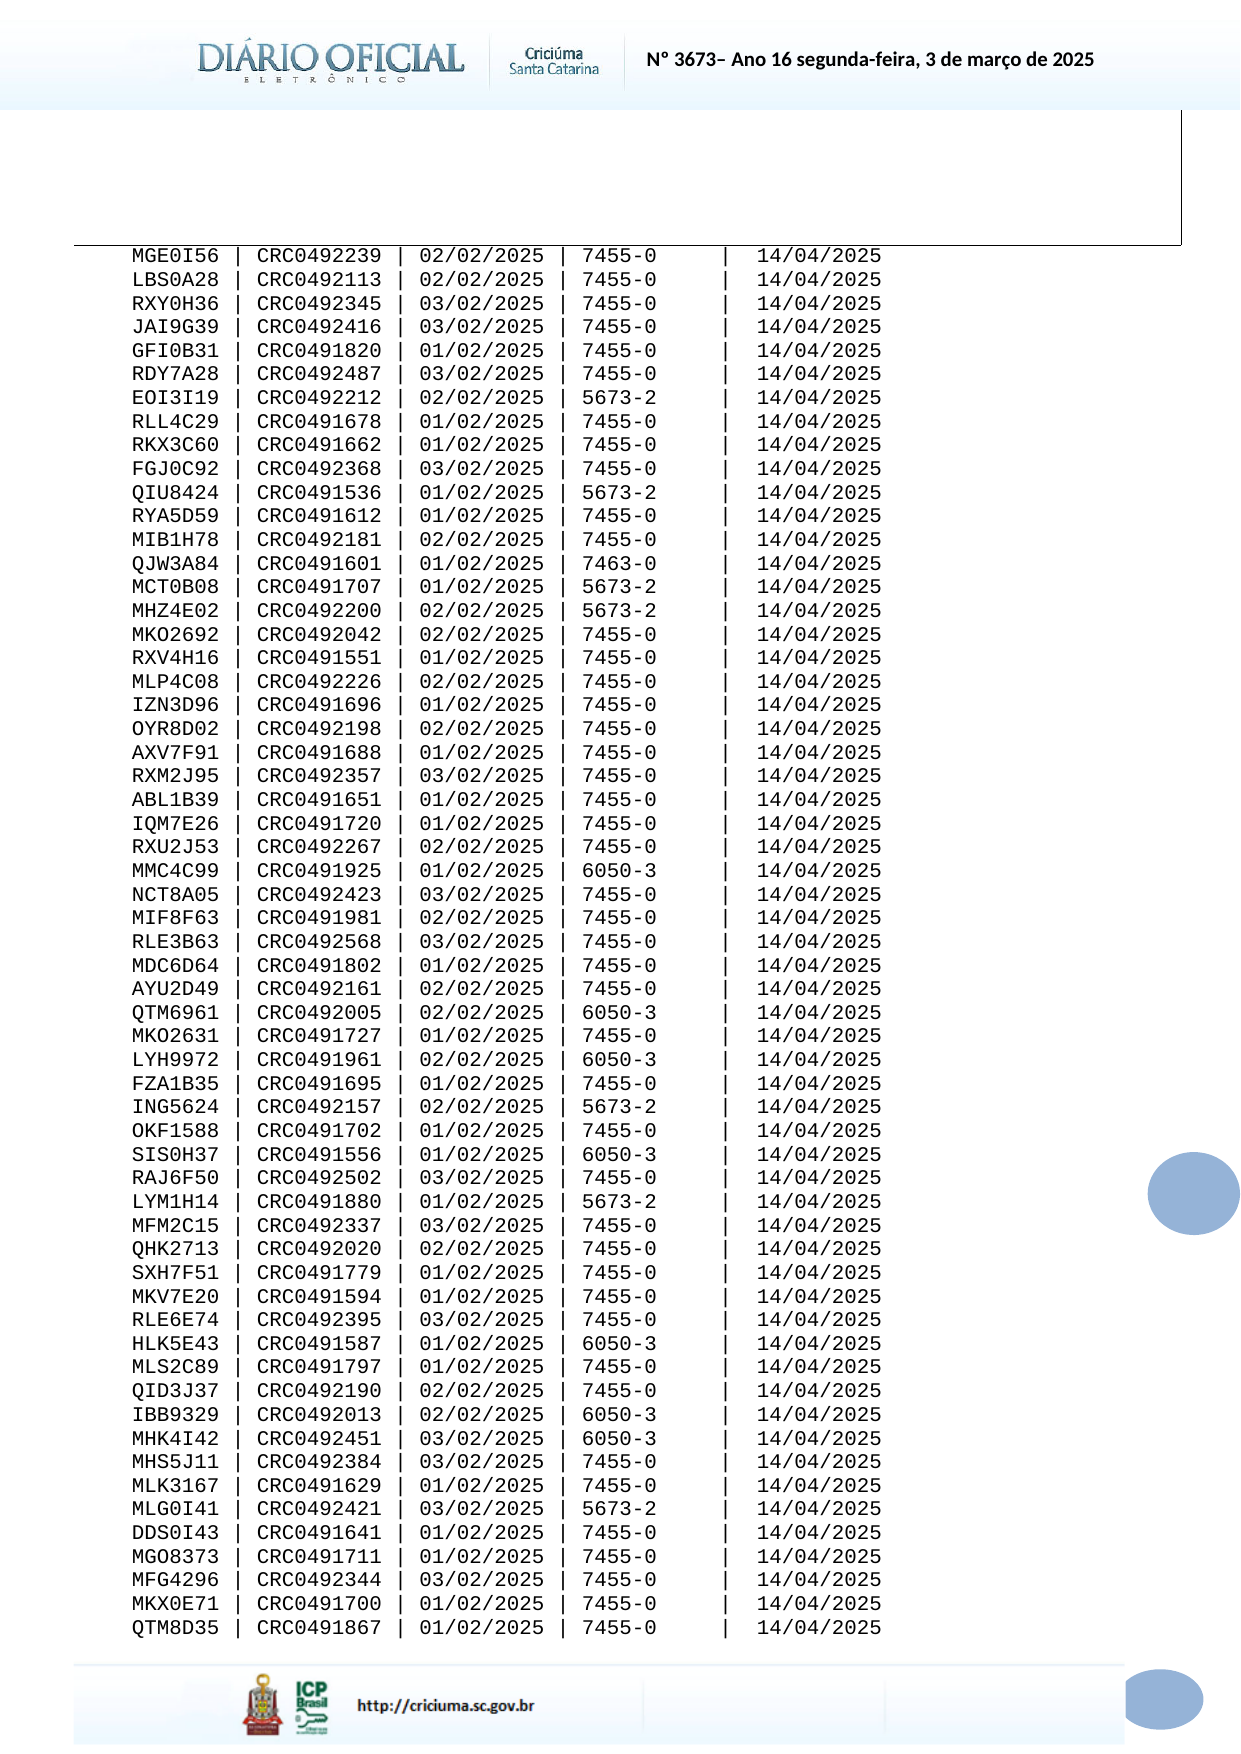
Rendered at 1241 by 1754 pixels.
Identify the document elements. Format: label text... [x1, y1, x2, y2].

text HLK5E43 | CRC0491587 | 01/02/2025 | 6050-3 | 14/04/2025 [44, 1333, 1181, 1357]
text MMC4C99 | CRC0491925 | 01/02/2025 | 6050-3 | 14/04/2025 [44, 860, 1181, 884]
text MFM2C15 | CRC0492337 | 03/02/2025 | 7455-0 | 14/04/2025 [44, 1215, 1181, 1238]
text DDS0I43 | CRC0491641 | 01/02/2025 | 7455-0 | 14/04/2025 [44, 1522, 1181, 1546]
text MKV7E20 | CRC0491594 | 01/02/2025 | 7455-0 | 14/04/2025 [44, 1286, 1181, 1309]
text IBB9329 | CRC0492013 | 02/02/2025 | 6050-3 | 14/04/2025 [44, 1404, 1181, 1427]
text MGE0I56 | CRC0492239 | 02/02/2025 | 7455-0 | 14/04/2025 [44, 245, 1181, 269]
text QID3J37 | CRC0492190 | 02/02/2025 | 7455-0 | 14/04/2025 [44, 1380, 1181, 1404]
text FGJ0C92 | CRC0492368 | 03/02/2025 | 7455-0 | 14/04/2025 [44, 458, 1181, 482]
text MKO2692 | CRC0492042 | 02/02/2025 | 7455-0 | 14/04/2025 [44, 623, 1181, 647]
text GFI0B31 | CRC0491820 | 01/02/2025 | 7455-0 | 14/04/2025 [44, 340, 1181, 363]
text RDY7A28 | CRC0492487 | 03/02/2025 | 7455-0 | 14/04/2025 [44, 363, 1181, 387]
text QTM6961 | CRC0492005 | 02/02/2025 | 6050-3 | 14/04/2025 [44, 1002, 1181, 1026]
text ING5624 | CRC0492157 | 02/02/2025 | 5673-2 | 14/04/2025 [44, 1096, 1181, 1120]
text SXH7F51 | CRC0491779 | 01/02/2025 | 7455-0 | 14/04/2025 [44, 1262, 1181, 1286]
text MLP4C08 | CRC0492226 | 02/02/2025 | 7455-0 | 14/04/2025 [44, 671, 1181, 694]
text RLE3B63 | CRC0492568 | 03/02/2025 | 7455-0 | 14/04/2025 [44, 931, 1181, 954]
text RXY0H36 | CRC0492345 | 03/02/2025 | 7455-0 | 14/04/2025 [44, 292, 1181, 316]
text MIF8F63 | CRC0491981 | 02/02/2025 | 7455-0 | 14/04/2025 [44, 907, 1181, 931]
text OKF1588 | CRC0491702 | 01/02/2025 | 7455-0 | 14/04/2025 [44, 1120, 1181, 1144]
text LBS0A28 | CRC0492113 | 02/02/2025 | 7455-0 | 14/04/2025 [44, 269, 1181, 292]
text IQM7E26 | CRC0491720 | 01/02/2025 | 7455-0 | 14/04/2025 [44, 813, 1181, 836]
text RYA5D59 | CRC0491612 | 01/02/2025 | 7455-0 | 14/04/2025 [44, 505, 1181, 529]
text RLE6E74 | CRC0492395 | 03/02/2025 | 7455-0 | 14/04/2025 [44, 1309, 1181, 1333]
text MLS2C89 | CRC0491797 | 01/02/2025 | 7455-0 | 14/04/2025 [44, 1357, 1181, 1380]
text FZA1B35 | CRC0491695 | 01/02/2025 | 7455-0 | 14/04/2025 [44, 1073, 1181, 1096]
text RKX3C60 | CRC0491662 | 01/02/2025 | 7455-0 | 14/04/2025 [44, 434, 1181, 458]
text SIS0H37 | CRC0491556 | 01/02/2025 | 6050-3 | 14/04/2025 [44, 1144, 1181, 1167]
text MLG0I41 | CRC0492421 | 03/02/2025 | 5673-2 | 14/04/2025 [44, 1498, 1181, 1522]
text MKO2631 | CRC0491727 | 01/02/2025 | 7455-0 | 14/04/2025 [44, 1026, 1181, 1049]
text IZN3D96 | CRC0491696 | 01/02/2025 | 7455-0 | 14/04/2025 [44, 694, 1181, 718]
text MHZ4E02 | CRC0492200 | 02/02/2025 | 5673-2 | 14/04/2025 [44, 600, 1181, 623]
text MIB1H78 | CRC0492181 | 02/02/2025 | 7455-0 | 14/04/2025 [44, 529, 1181, 553]
text MHK4I42 | CRC0492451 | 03/02/2025 | 6050-3 | 14/04/2025 [44, 1427, 1181, 1451]
text QTM8D35 | CRC0491867 | 01/02/2025 | 7455-0 | 14/04/2025 [44, 1617, 1181, 1640]
text AYU2D49 | CRC0492161 | 02/02/2025 | 7455-0 | 14/04/2025 [44, 978, 1181, 1002]
text MGO8373 | CRC0491711 | 01/02/2025 | 7455-0 | 14/04/2025 [44, 1546, 1181, 1569]
text AXV7F91 | CRC0491688 | 01/02/2025 | 7455-0 | 14/04/2025 [44, 742, 1181, 765]
text OYR8D02 | CRC0492198 | 02/02/2025 | 7455-0 | 14/04/2025 [44, 718, 1181, 742]
text ABL1B39 | CRC0491651 | 01/02/2025 | 7455-0 | 14/04/2025 [44, 789, 1181, 813]
text MFG4296 | CRC0492344 | 03/02/2025 | 7455-0 | 14/04/2025 [44, 1569, 1181, 1593]
text MKX0E71 | CRC0491700 | 01/02/2025 | 7455-0 | 14/04/2025 [44, 1593, 1181, 1617]
text RXU2J53 | CRC0492267 | 02/02/2025 | 7455-0 | 14/04/2025 [44, 836, 1181, 860]
text QHK2713 | CRC0492020 | 02/02/2025 | 7455-0 | 14/04/2025 [44, 1238, 1181, 1262]
text LYM1H14 | CRC0491880 | 01/02/2025 | 5673-2 | 14/04/2025 [44, 1191, 1153, 1215]
text RAJ6F50 | CRC0492502 | 03/02/2025 | 7455-0 | 14/04/2025 [44, 1167, 1157, 1191]
text JAI9G39 | CRC0492416 | 03/02/2025 | 7455-0 | 14/04/2025 [44, 316, 1181, 340]
text LYH9972 | CRC0491961 | 02/02/2025 | 6050-3 | 14/04/2025 [44, 1049, 1181, 1073]
text MLK3167 | CRC0491629 | 01/02/2025 | 7455-0 | 14/04/2025 [44, 1475, 1181, 1498]
text RLL4C29 | CRC0491678 | 01/02/2025 | 7455-0 | 14/04/2025 [44, 411, 1181, 434]
text RXM2J95 | CRC0492357 | 03/02/2025 | 7455-0 | 14/04/2025 [44, 765, 1181, 789]
text QJW3A84 | CRC0491601 | 01/02/2025 | 7463-0 | 14/04/2025 [44, 553, 1181, 576]
text MCT0B08 | CRC0491707 | 01/02/2025 | 5673-2 | 14/04/2025 [44, 576, 1181, 600]
text QIU8424 | CRC0491536 | 01/02/2025 | 5673-2 | 14/04/2025 [44, 482, 1181, 505]
text EOI3I19 | CRC0492212 | 02/02/2025 | 5673-2 | 14/04/2025 [44, 387, 1181, 411]
text MHS5J11 | CRC0492384 | 03/02/2025 | 7455-0 | 14/04/2025 [44, 1451, 1181, 1475]
text RXV4H16 | CRC0491551 | 01/02/2025 | 7455-0 | 14/04/2025 [44, 647, 1181, 671]
text NCT8A05 | CRC0492423 | 03/02/2025 | 7455-0 | 14/04/2025 [44, 884, 1181, 907]
text MDC6D64 | CRC0491802 | 01/02/2025 | 7455-0 | 14/04/2025 [44, 954, 1181, 978]
